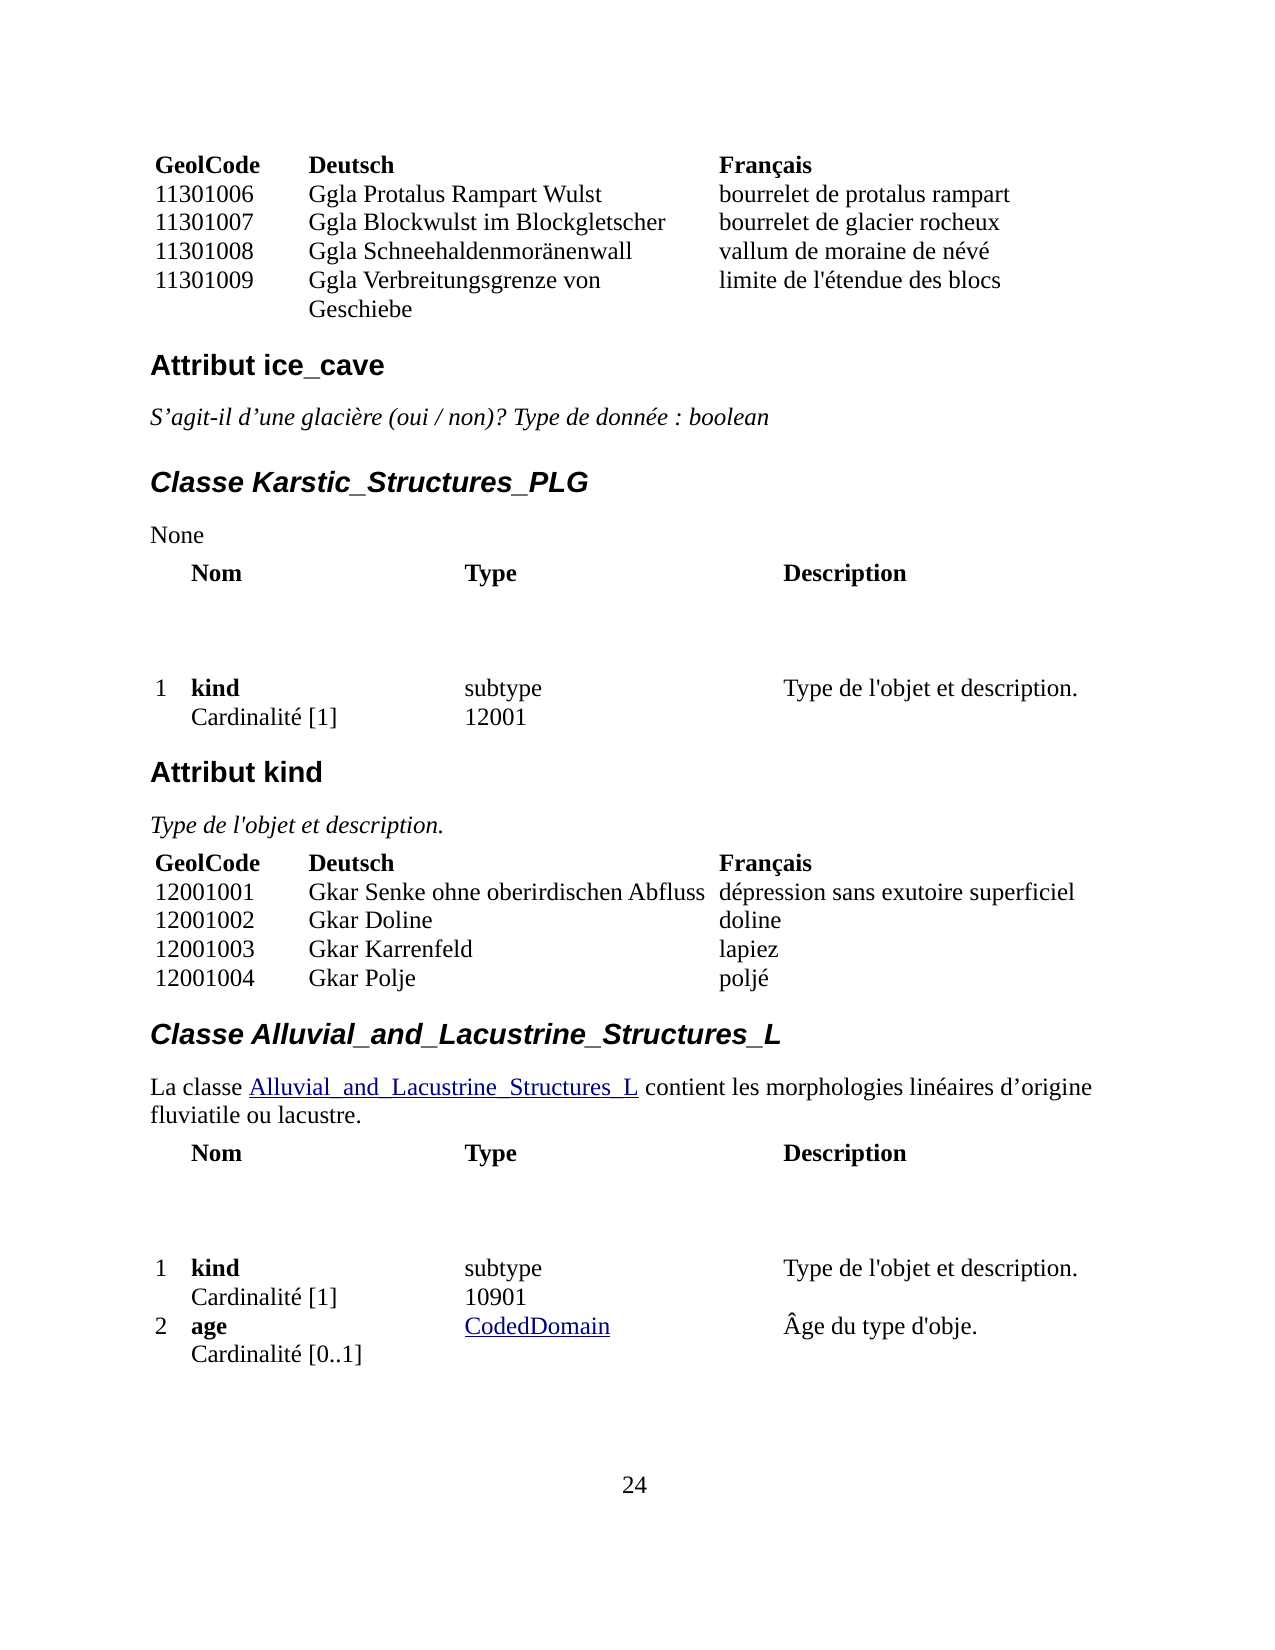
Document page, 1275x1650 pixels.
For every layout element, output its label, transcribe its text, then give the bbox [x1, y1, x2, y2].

text S’agit-il d’une glacière (oui / non)? Type de donnée : boolean [150, 402, 1125, 431]
table_header Français [714, 150, 1125, 179]
table_header Nom [186, 558, 460, 673]
table_cell Gkar Senke ohne oberirdischen Abfluss [304, 877, 714, 906]
table_cell Ggla Protalus Rampart Wulst [304, 179, 714, 207]
table_cell bourrelet de glacier rocheux [714, 208, 1125, 236]
table_cell Ggla Schneehaldenmoränenwall [304, 236, 714, 265]
table_cell Gkar Doline [304, 906, 714, 934]
table_cell [150, 702, 186, 730]
table_header Français [714, 848, 1125, 877]
table_cell 12001003 [150, 934, 304, 963]
table_cell kind [186, 673, 460, 702]
table_cell 12001004 [150, 963, 304, 992]
table_cell Cardinalité [1] [186, 1282, 460, 1311]
table_cell lapiez [714, 934, 1125, 963]
table_cell [460, 1340, 779, 1368]
table_cell 11301008 [150, 236, 304, 265]
table_cell vallum de moraine de névé [714, 236, 1125, 265]
table_cell 10901 [460, 1282, 779, 1311]
table_header Deutsch [304, 848, 714, 877]
table_header [150, 558, 186, 673]
table_cell Cardinalité [1] [186, 702, 460, 730]
table_cell poljé [714, 963, 1125, 992]
table_header Type [460, 1138, 779, 1253]
table_cell 2 [150, 1311, 186, 1339]
table_cell Type de l'objet et description. [779, 1253, 1125, 1282]
table_cell [150, 1340, 186, 1368]
table_cell Cardinalité [0..1] [186, 1340, 460, 1368]
table_cell subtype [460, 1253, 779, 1282]
table_cell 11301006 [150, 179, 304, 207]
table_cell 12001 [460, 702, 779, 730]
table_cell doline [714, 906, 1125, 934]
table_cell dépression sans exutoire superficiel [714, 877, 1125, 906]
subtitle Classe Alluvial_and_Lacustrine_Structures_L [150, 1017, 1125, 1050]
table_cell 1 [150, 1253, 186, 1282]
table_header Nom [186, 1138, 460, 1253]
table_header GeolCode [150, 848, 304, 877]
table_header Type [460, 558, 779, 673]
table_cell Gkar Polje [304, 963, 714, 992]
table_cell 11301009 [150, 265, 304, 322]
text Type de l'objet et description. [150, 810, 1125, 839]
table_cell Ggla Verbreitungsgrenze von Geschiebe [304, 265, 714, 322]
subtitle Attribut ice_cave [150, 347, 1125, 381]
table_cell subtype [460, 673, 779, 702]
text La classe Alluvial_and_Lacustrine_Structures_L contient les morphologies linéaires d’origine fluviatile ou lacustre. [150, 1072, 1125, 1129]
table_cell 11301007 [150, 208, 304, 236]
table_cell [779, 1340, 1125, 1368]
text None [150, 520, 1125, 549]
table_cell 1 [150, 673, 186, 702]
table_cell Type de l'objet et description. [779, 673, 1125, 702]
table_cell Ggla Blockwulst im Blockgletscher [304, 208, 714, 236]
table_header Deutsch [304, 150, 714, 179]
table_cell 12001001 [150, 877, 304, 906]
table_cell limite de l'étendue des blocs [714, 265, 1125, 322]
table_cell 12001002 [150, 906, 304, 934]
table_cell CodedDomain [460, 1311, 779, 1339]
table_cell [779, 1282, 1125, 1311]
subtitle Attribut kind [150, 755, 1125, 789]
table_header GeolCode [150, 150, 304, 179]
table_cell Âge du type d'obje. [779, 1311, 1125, 1339]
table_cell bourrelet de protalus rampart [714, 179, 1125, 207]
table_header [150, 1138, 186, 1253]
table_header Description [779, 1138, 1125, 1253]
table_cell Gkar Karrenfeld [304, 934, 714, 963]
table_cell kind [186, 1253, 460, 1282]
table_cell age [186, 1311, 460, 1339]
table_cell [150, 1282, 186, 1311]
subtitle Classe Karstic_Structures_PLG [150, 465, 1125, 499]
table_cell [779, 702, 1125, 730]
table_header Description [779, 558, 1125, 673]
